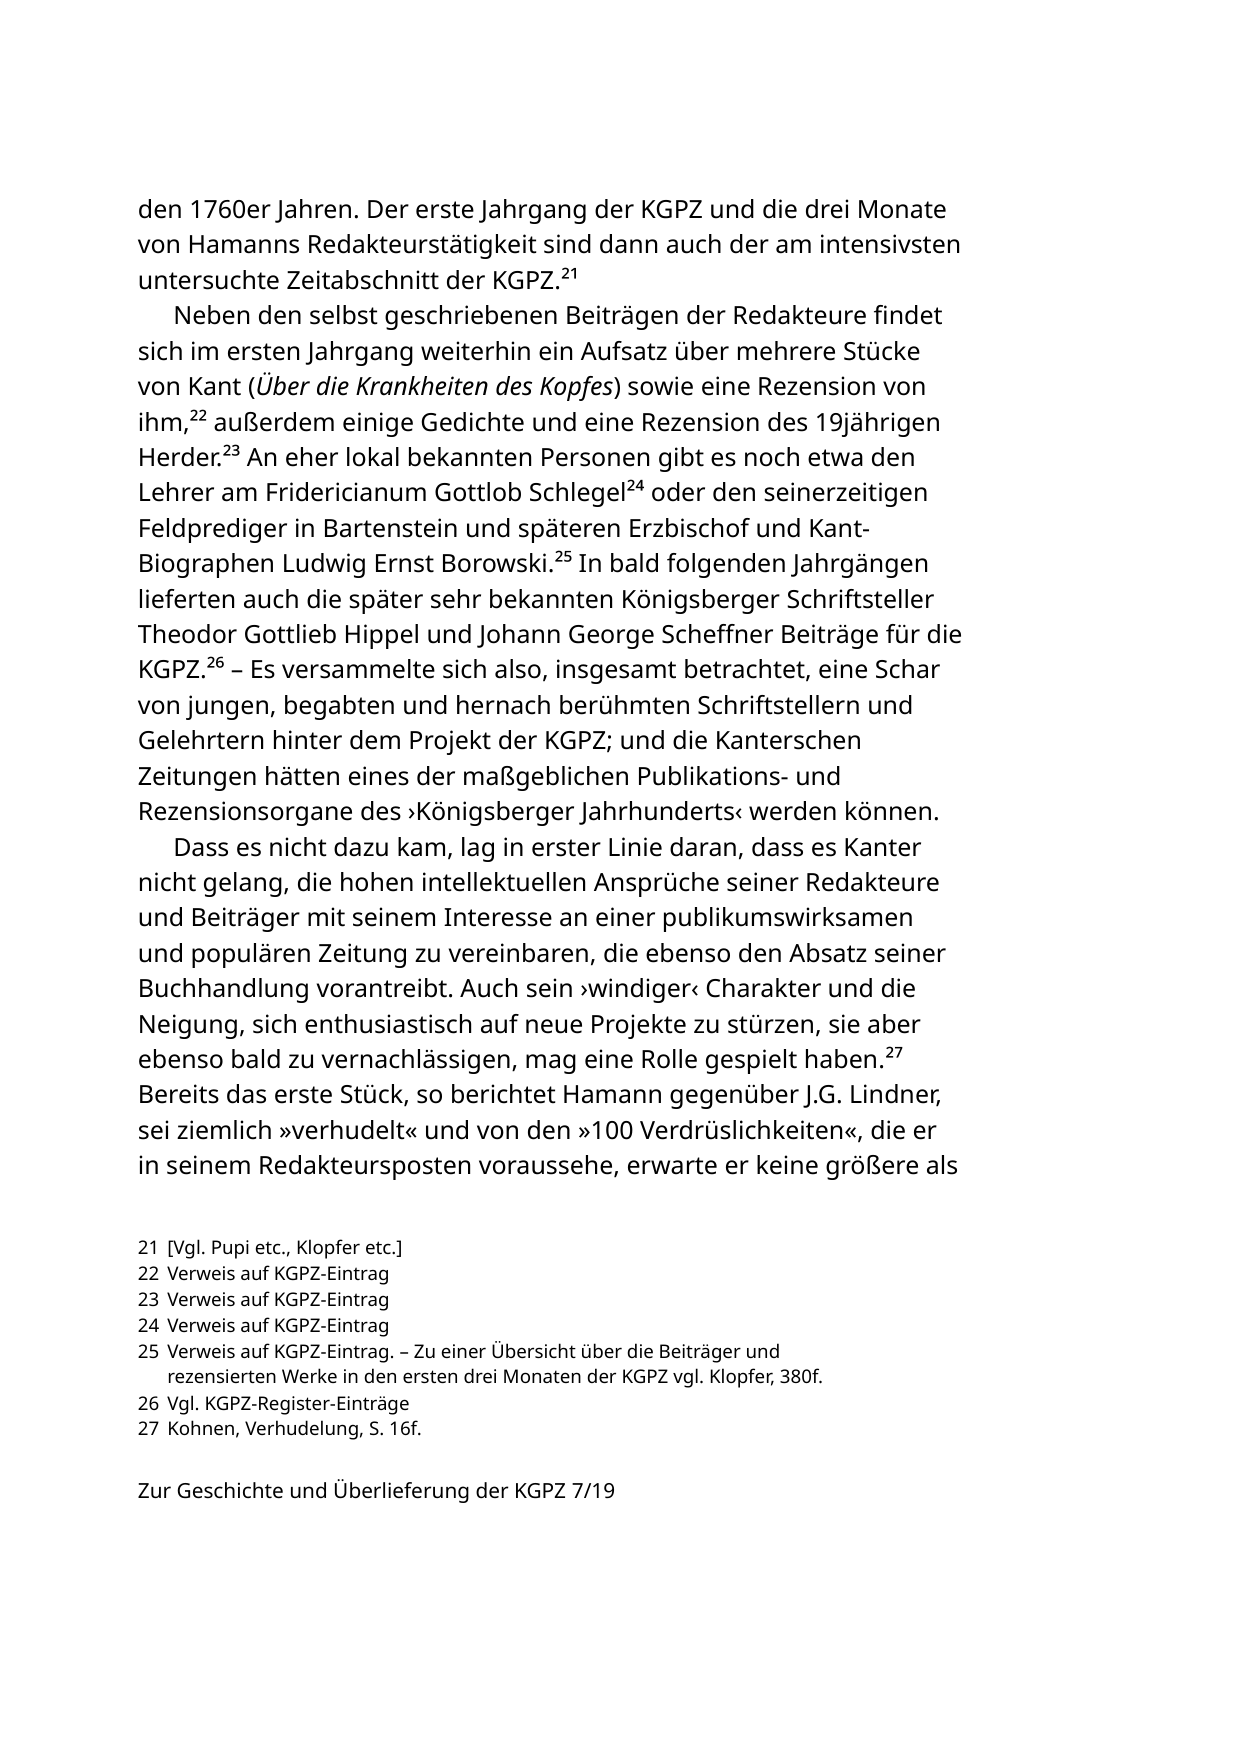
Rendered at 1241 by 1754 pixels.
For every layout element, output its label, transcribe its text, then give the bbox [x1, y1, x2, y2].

text Kohnen, Verhudelung, S. 16f. [138, 1415, 846, 1441]
text Verweis auf KGPZ-Eintrag. – Zu einer Übersicht über die Beiträger und rezensierten Werke in den ersten drei Monaten der KGPZ vgl. Klopfer, 380f. [138, 1337, 846, 1389]
text Verweis auf KGPZ-Eintrag [138, 1285, 846, 1311]
text Verweis auf KGPZ-Eintrag [138, 1259, 846, 1285]
text Neben den selbst geschriebenen Beiträgen der Redakteure findet sich im ersten Jahrgang weiterhin ein Aufsatz über mehrere Stücke von Kant (Über die Krankheiten des Kopfes) sowie eine Rezension von ihm, außerdem einige Gedichte und eine Rezension des 19jährigen Herder. An eher lokal bekannten Personen gibt es noch etwa den Lehrer am Fridericianum Gottlob Schlegel oder den seinerzeitigen Feldprediger in Bartenstein und späteren Erzbischof und Kant-Biographen Ludwig Ernst Borowski. In bald folgenden Jahrgängen lieferten auch die später sehr bekannten Königsberger Schriftsteller Theodor Gottlieb Hippel und Johann George Scheffner Beiträge für die KGPZ. – Es versammelte sich also, insgesamt betrachtet, eine Schar von jungen, begabten und hernach berühmten Schriftstellern und Gelehrtern hinter dem Projekt der KGPZ; und die Kanterschen Zeitungen hätten eines der maßgeblichen Publikations- und Rezensionsorgane des ›Königsberger Jahrhunderts‹ werden können. [138, 296, 964, 828]
text Dass es nicht dazu kam, lag in erster Linie daran, dass es Kanter nicht gelang, die hohen intellektuellen Ansprüche seiner Redakteure und Beiträger mit seinem Interesse an einer publikumswirksamen und populären Zeitung zu vereinbaren, die ebenso den Absatz seiner Buchhandlung vorantreibt. Auch sein ›windiger‹ Charakter und die Neigung, sich enthusiastisch auf neue Projekte zu stürzen, sie aber ebenso bald zu vernachlässigen, mag eine Rolle gespielt haben. Bereits das erste Stück, so berichtet Hamann gegenüber J.G. Lindner, sei ziemlich »verhudelt« und von den »100 Verdrüslichkeiten«, die er in seinem Redakteursposten voraussehe, erwarte er keine größere als [138, 828, 964, 1182]
text den 1760er Jahren. Der erste Jahrgang der KGPZ und die drei Monate von Hamanns Redakteurstätigkeit sind dann auch der am intensivsten untersuchte Zeitabschnitt der KGPZ. [138, 190, 964, 296]
text [Vgl. Pupi etc., Klopfer etc.] [138, 1233, 846, 1259]
text Verweis auf KGPZ-Eintrag [138, 1311, 846, 1337]
text Vgl. KGPZ-Register-Einträge [138, 1389, 846, 1415]
